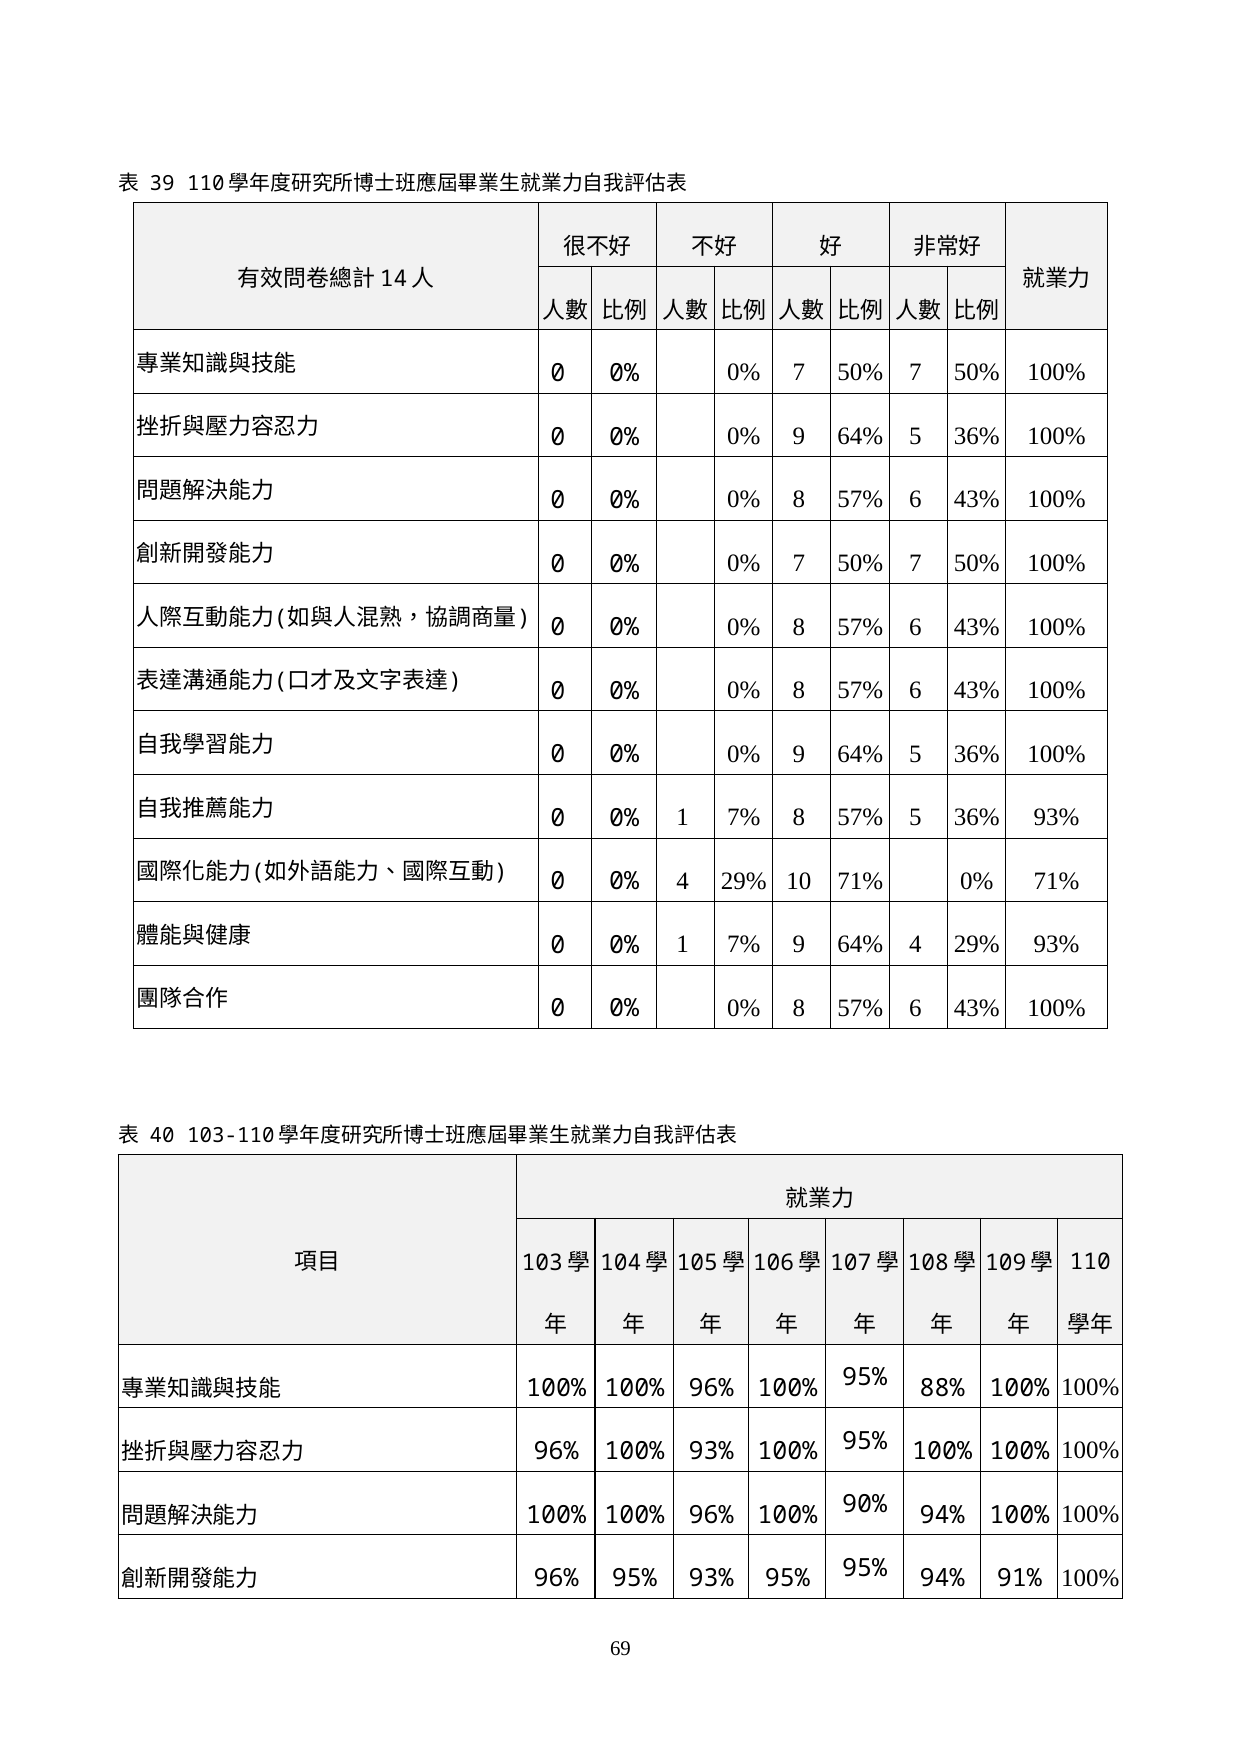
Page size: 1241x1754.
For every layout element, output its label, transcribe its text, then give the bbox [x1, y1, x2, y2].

table_cell 6 [890, 648, 947, 710]
table_cell 5 [890, 394, 947, 456]
table_cell 43% [948, 648, 1005, 710]
table_cell 100% [1058, 1408, 1122, 1471]
table_cell 5 [890, 711, 947, 774]
table_cell 57% [831, 775, 889, 837]
table_cell 96% [674, 1472, 748, 1534]
table_cell 100% [517, 1472, 594, 1534]
text 表 40 103-110學年度研究所博士班應屆畢業生就業力自我評估表 [118, 1092, 1122, 1154]
table_cell 0 [539, 521, 591, 583]
table_cell 71% [831, 839, 889, 901]
table_cell 50% [948, 521, 1005, 583]
table_cell 0% [715, 711, 772, 774]
table_cell 50% [948, 330, 1005, 393]
table_cell 6 [890, 457, 947, 520]
table_cell 95% [826, 1408, 903, 1471]
table_cell 0% [592, 775, 656, 837]
table_cell 100% [1058, 1472, 1122, 1534]
table_cell 105學年 [674, 1219, 748, 1344]
table_cell 71% [1006, 839, 1107, 901]
table_cell 8 [773, 966, 830, 1028]
table_cell 0 [539, 330, 591, 393]
table_cell 100% [1006, 966, 1107, 1028]
table_cell 比例 [592, 267, 656, 329]
table_cell 106學年 [749, 1219, 825, 1344]
table_cell 7 [890, 521, 947, 583]
table_cell 29% [715, 839, 772, 901]
table_cell 88% [904, 1345, 980, 1407]
table_cell 110學年 [1058, 1219, 1122, 1344]
table_cell 43% [948, 457, 1005, 520]
table_cell 人數 [890, 267, 947, 329]
table_cell 創新開發能力 [134, 521, 538, 583]
table_cell 0 [539, 394, 591, 456]
table_cell 0 [539, 966, 591, 1028]
table_cell 國際化能力(如外語能力、國際互動) [134, 839, 538, 901]
table_cell 創新開發能力 [119, 1535, 516, 1598]
table_cell 100% [596, 1345, 673, 1407]
table_cell 0 [539, 775, 591, 837]
table_cell [657, 394, 714, 456]
table_cell 57% [831, 648, 889, 710]
table_cell 10 [773, 839, 830, 901]
table_cell 36% [948, 711, 1005, 774]
table_cell 91% [981, 1535, 1057, 1598]
table_cell 7% [715, 775, 772, 837]
table_cell 43% [948, 966, 1005, 1028]
table_cell 100% [1006, 584, 1107, 647]
table_cell 0% [948, 839, 1005, 901]
table_cell 100% [749, 1345, 825, 1407]
table_cell 問題解決能力 [134, 457, 538, 520]
table_cell 0% [715, 521, 772, 583]
table_header 就業力 [517, 1155, 1122, 1218]
table_cell 95% [749, 1535, 825, 1598]
table_cell 0% [592, 330, 656, 393]
table_cell 0% [715, 330, 772, 393]
table_cell 比例 [948, 267, 1005, 329]
table_cell 人際互動能力(如與人混熟，協調商量) [134, 584, 538, 647]
table_cell 0% [715, 394, 772, 456]
text 表 39 110學年度研究所博士班應屆畢業生就業力自我評估表 [118, 139, 1122, 202]
table_cell 93% [674, 1535, 748, 1598]
table_cell 4 [657, 839, 714, 901]
table_cell 0% [592, 648, 656, 710]
table_header 不好 [657, 203, 772, 266]
table_cell 0 [539, 902, 591, 964]
table_cell 100% [517, 1345, 594, 1407]
table_cell 94% [904, 1472, 980, 1534]
table_header 很不好 [539, 203, 656, 266]
table_cell 100% [904, 1408, 980, 1471]
table_header 項目 [119, 1155, 516, 1344]
table_cell 專業知識與技能 [119, 1345, 516, 1407]
table_cell 93% [1006, 775, 1107, 837]
table_cell 103學年 [517, 1219, 594, 1344]
table_cell 體能與健康 [134, 902, 538, 964]
table_cell 0% [592, 839, 656, 901]
table_header 好 [773, 203, 889, 266]
table_cell 自我學習能力 [134, 711, 538, 774]
table_cell [890, 839, 947, 901]
table_cell 57% [831, 584, 889, 647]
table_cell 64% [831, 394, 889, 456]
table_cell 100% [1006, 457, 1107, 520]
table_cell 自我推薦能力 [134, 775, 538, 837]
table_cell 0% [715, 648, 772, 710]
table_cell 100% [1058, 1535, 1122, 1598]
table_cell 0% [715, 584, 772, 647]
table_cell 100% [1006, 330, 1107, 393]
table_cell 36% [948, 394, 1005, 456]
table_cell 100% [1006, 394, 1107, 456]
table_cell 0% [592, 457, 656, 520]
table_cell 100% [1006, 648, 1107, 710]
table_cell 43% [948, 584, 1005, 647]
table_cell 0 [539, 584, 591, 647]
table_cell [657, 457, 714, 520]
table_cell 人數 [657, 267, 714, 329]
table_cell 8 [773, 457, 830, 520]
table_cell 8 [773, 584, 830, 647]
table_cell 比例 [715, 267, 772, 329]
table_cell 95% [826, 1345, 903, 1407]
table_cell 95% [826, 1535, 903, 1598]
table_cell 7% [715, 902, 772, 964]
table_cell 36% [948, 775, 1005, 837]
table_cell 100% [1006, 711, 1107, 774]
table_cell 0 [539, 648, 591, 710]
table_cell 96% [517, 1535, 594, 1598]
table_cell 104學年 [596, 1219, 673, 1344]
table_cell [657, 584, 714, 647]
table_header 非常好 [890, 203, 1005, 266]
table_cell [657, 711, 714, 774]
table_cell 6 [890, 966, 947, 1028]
table_cell 0% [592, 521, 656, 583]
table_cell [657, 648, 714, 710]
table_cell 29% [948, 902, 1005, 964]
table_cell 0 [539, 711, 591, 774]
table_cell 9 [773, 711, 830, 774]
table_cell 挫折與壓力容忍力 [134, 394, 538, 456]
table_cell 93% [674, 1408, 748, 1471]
table_cell 95% [596, 1535, 673, 1598]
table_cell 9 [773, 902, 830, 964]
table_cell 挫折與壓力容忍力 [119, 1408, 516, 1471]
table_cell 93% [1006, 902, 1107, 964]
table_cell 100% [749, 1472, 825, 1534]
table_cell 107學年 [826, 1219, 903, 1344]
table_cell 團隊合作 [134, 966, 538, 1028]
table_cell 57% [831, 457, 889, 520]
table_cell 109學年 [981, 1219, 1057, 1344]
table_cell [657, 521, 714, 583]
table_cell 108學年 [904, 1219, 980, 1344]
table_cell 6 [890, 584, 947, 647]
table_cell [657, 966, 714, 1028]
table_cell 7 [890, 330, 947, 393]
table_cell 人數 [539, 267, 591, 329]
table_cell 7 [773, 521, 830, 583]
table_cell 100% [1006, 521, 1107, 583]
table_cell 0 [539, 839, 591, 901]
table_cell 問題解決能力 [119, 1472, 516, 1534]
table_cell 50% [831, 521, 889, 583]
table_cell 8 [773, 648, 830, 710]
table_cell 57% [831, 966, 889, 1028]
table_cell 64% [831, 902, 889, 964]
table_cell 50% [831, 330, 889, 393]
table_cell 0% [715, 457, 772, 520]
table_cell 表達溝通能力(口才及文字表達) [134, 648, 538, 710]
table_cell 100% [596, 1472, 673, 1534]
table_cell 5 [890, 775, 947, 837]
table_cell 0% [715, 966, 772, 1028]
table_cell 100% [749, 1408, 825, 1471]
table_cell 96% [674, 1345, 748, 1407]
table_cell 0% [592, 394, 656, 456]
table_cell 100% [596, 1408, 673, 1471]
table_cell 專業知識與技能 [134, 330, 538, 393]
table_cell 4 [890, 902, 947, 964]
table_cell 90% [826, 1472, 903, 1534]
table_cell [657, 330, 714, 393]
table_cell 9 [773, 394, 830, 456]
table_cell 0% [592, 902, 656, 964]
table_cell 64% [831, 711, 889, 774]
table_cell 1 [657, 902, 714, 964]
table_cell 94% [904, 1535, 980, 1598]
table_cell 8 [773, 775, 830, 837]
table_cell 1 [657, 775, 714, 837]
table_cell 100% [981, 1408, 1057, 1471]
table_cell 人數 [773, 267, 830, 329]
table_cell 0 [539, 457, 591, 520]
table_cell 100% [1058, 1345, 1122, 1407]
table_cell 比例 [831, 267, 889, 329]
table_cell 7 [773, 330, 830, 393]
table_cell 96% [517, 1408, 594, 1471]
table_cell 0% [592, 966, 656, 1028]
table_cell 100% [981, 1345, 1057, 1407]
table_cell 100% [981, 1472, 1057, 1534]
table_cell 0% [592, 711, 656, 774]
table_cell 0% [592, 584, 656, 647]
table_header 就業力 [1006, 203, 1107, 329]
table_header 有效問卷總計14人 [134, 203, 538, 329]
